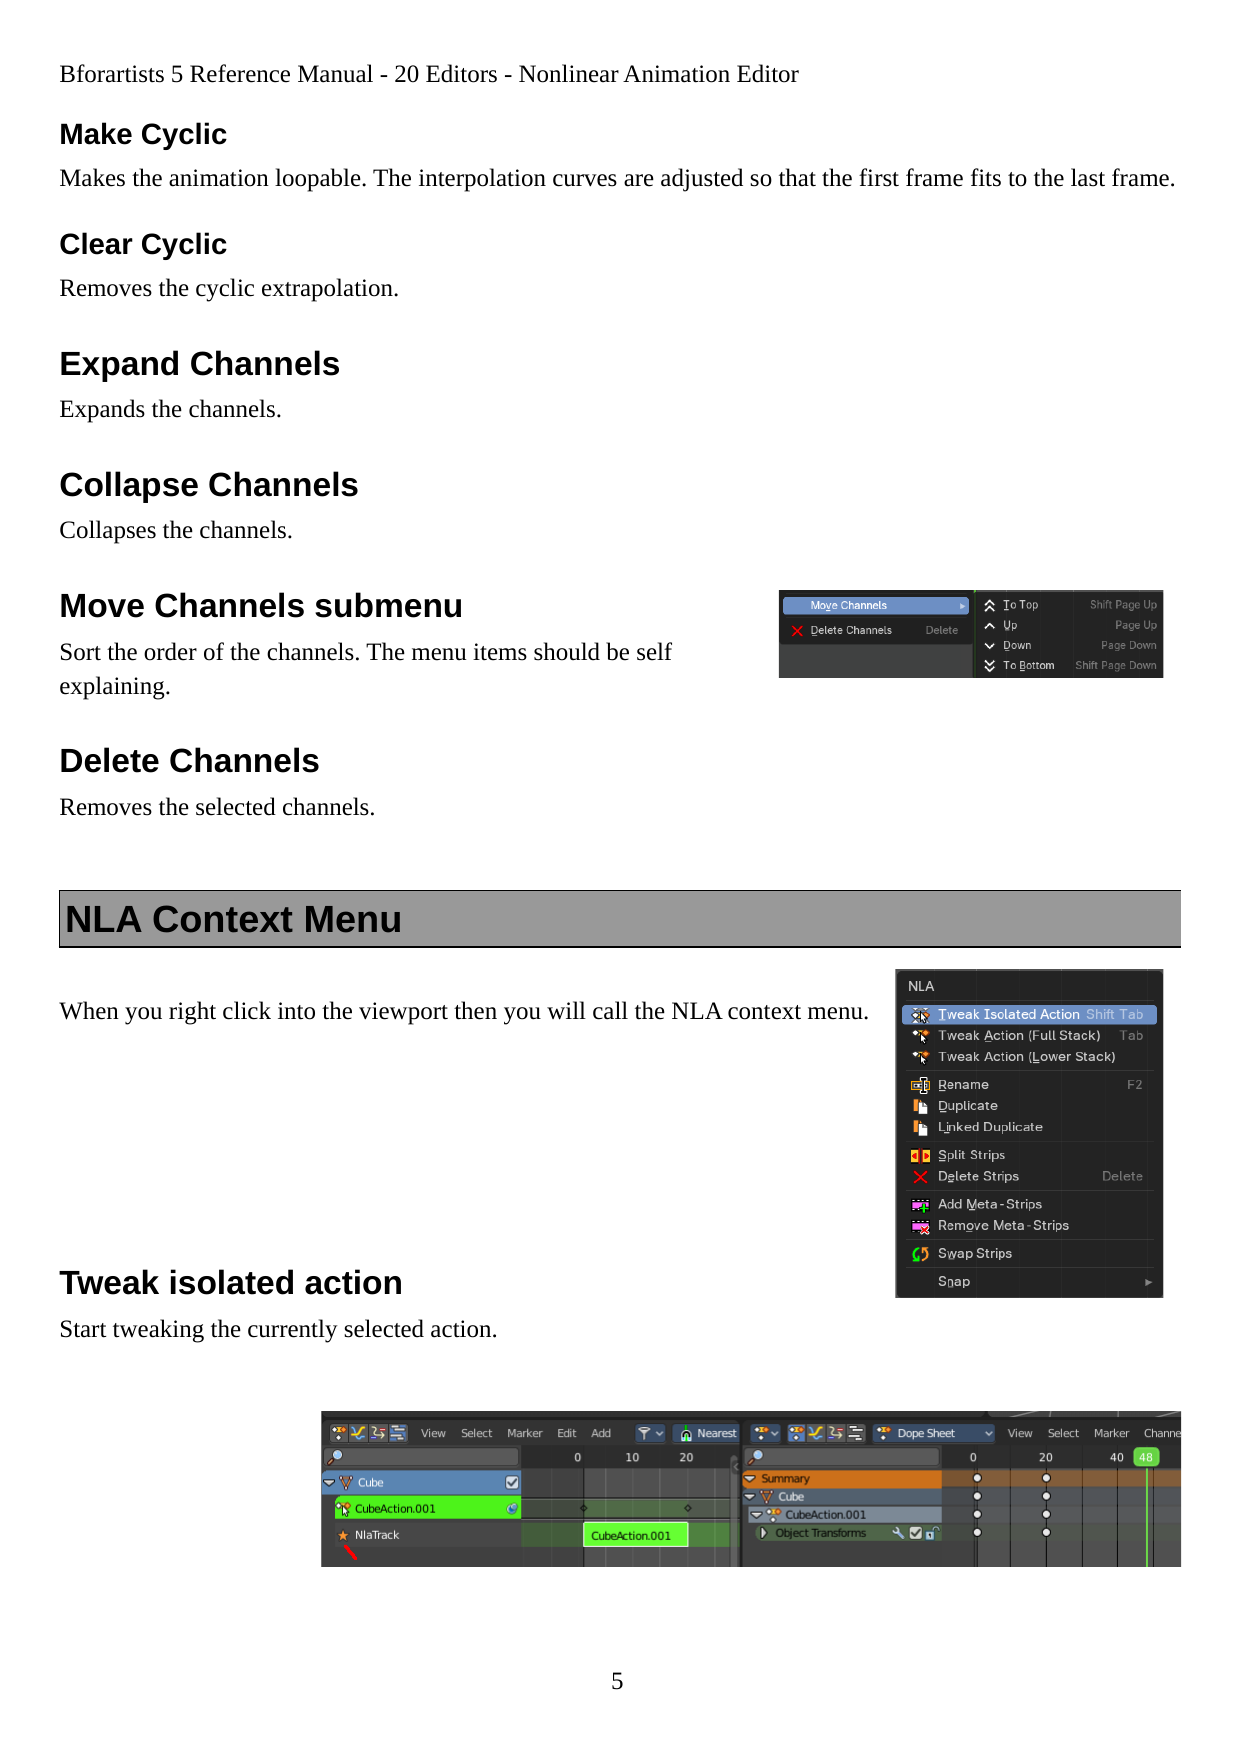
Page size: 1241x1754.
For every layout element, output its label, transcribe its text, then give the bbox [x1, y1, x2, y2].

text Removes the selected channels. [59, 792, 1181, 821]
picture [321, 1411, 1182, 1567]
picture [895, 969, 1164, 1298]
subtitle Clear Cyclic [59, 227, 1181, 261]
text Collapses the channels. [59, 516, 1181, 544]
table_header NLA Context Menu [60, 891, 1181, 946]
text When you right click into the viewport then you will call the NLA context menu. [59, 996, 895, 1025]
subtitle Collapse Channels [59, 464, 1181, 503]
subtitle Tweak isolated action [59, 1263, 1181, 1301]
text Expands the channels. [59, 394, 1181, 423]
text Sort the order of the channels. The menu items should be self explaining. [59, 637, 1181, 700]
picture [778, 590, 1164, 678]
text Removes the cyclic extrapolation. [59, 273, 1181, 302]
text Start tweaking the currently selected action. [59, 1314, 1181, 1342]
subtitle Expand Channels [59, 343, 1181, 382]
subtitle Move Channels submenu [59, 585, 1181, 624]
subtitle Make Cyclic [59, 117, 1181, 151]
subtitle Delete Channels [59, 741, 1181, 779]
text Makes the animation loopable. The interpolation curves are adjusted so that the first frame fits to the last frame. [59, 163, 1181, 192]
